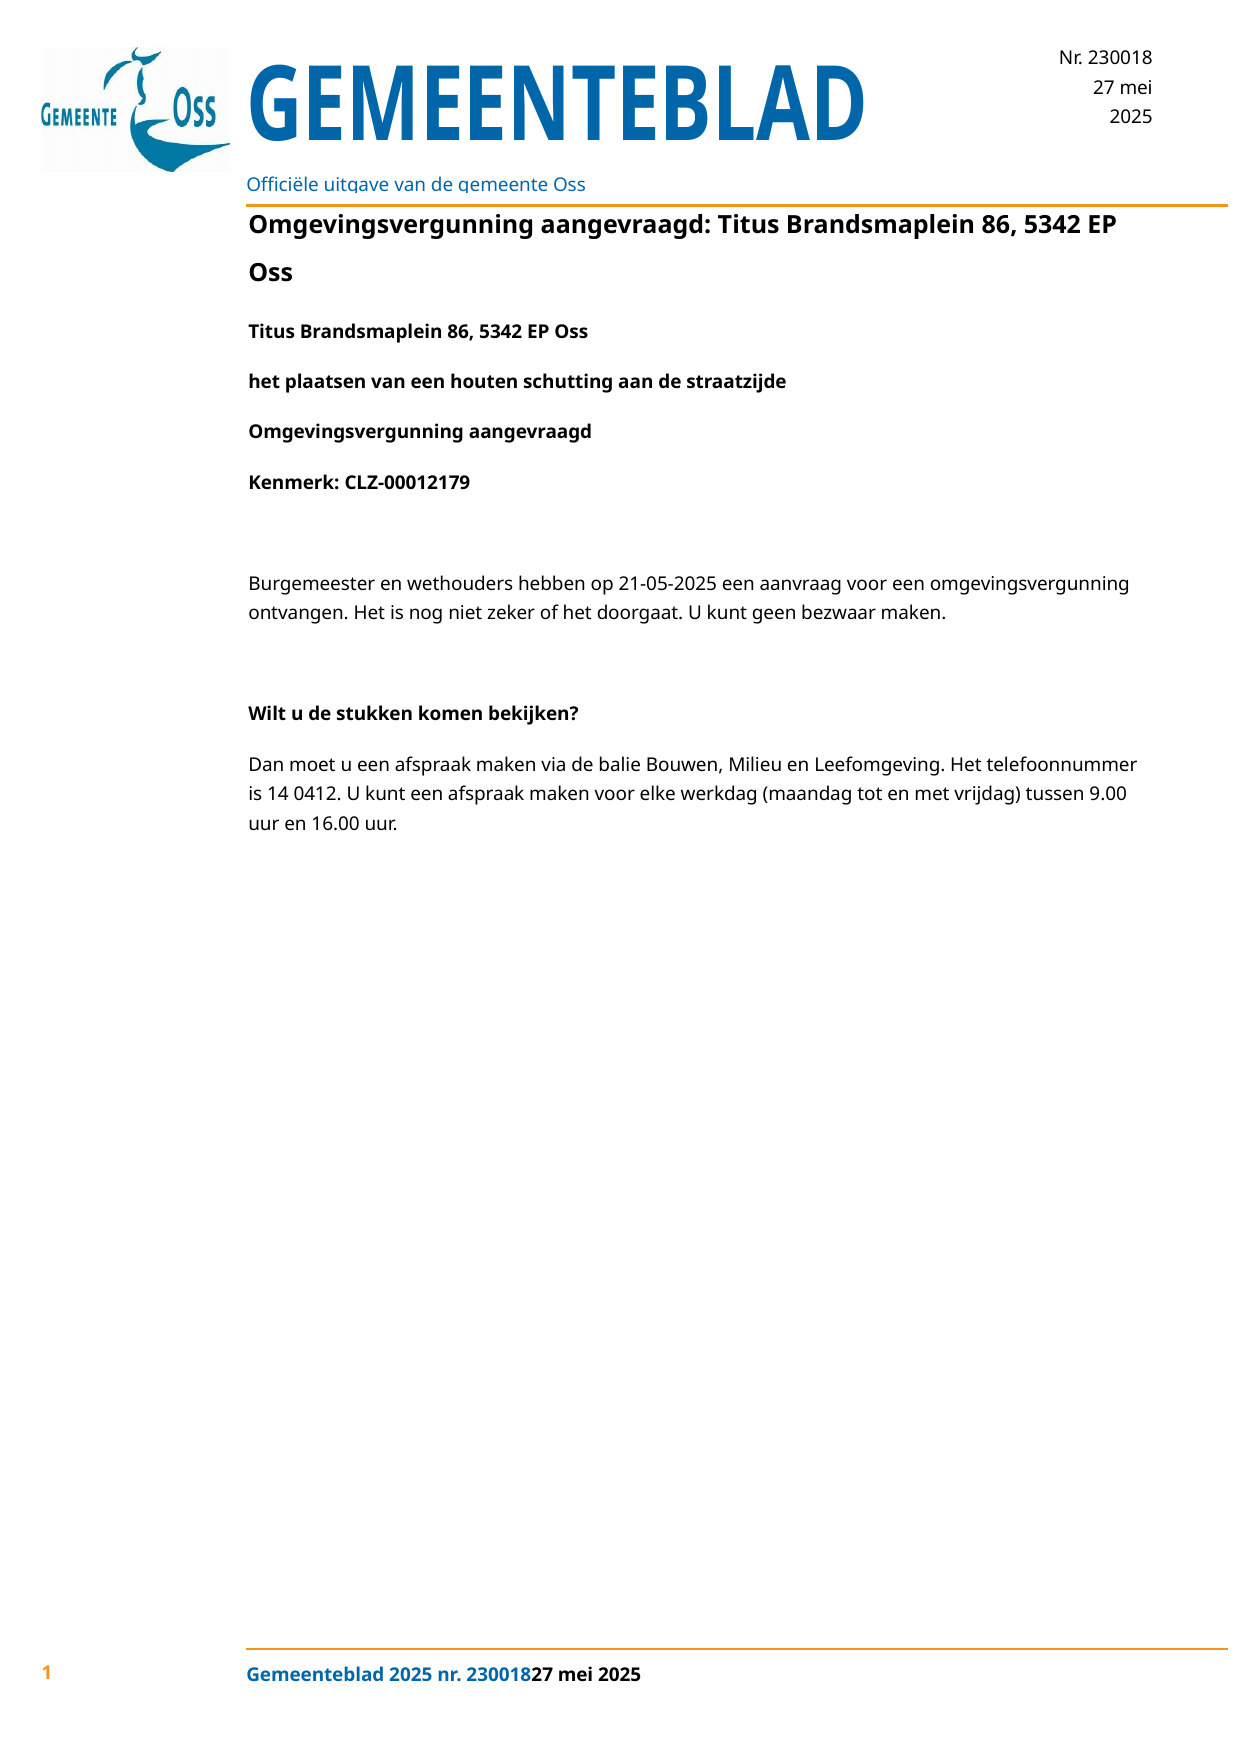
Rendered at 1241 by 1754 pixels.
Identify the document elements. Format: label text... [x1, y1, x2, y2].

text het plaatsen van een houten schutting aan de straatzijde [248, 368, 1152, 394]
text Kenmerk: CLZ-00012179 [248, 469, 1152, 495]
text Wilt u de stukken komen bekijken? [248, 700, 1152, 726]
picture [41, 47, 231, 172]
text Omgevingsvergunning aangevraagd: Titus Brandsmaplein 86, 5342 EP Oss [248, 207, 1152, 288]
text Titus Brandsmaplein 86, 5342 EP Oss [248, 318, 1152, 344]
text Burgemeester en wethouders hebben op 21-05-2025 een aanvraag voor een omgevingsvergunning ontvangen. Het is nog niet zeker of het doorgaat. U kunt geen bezwaar maken. [248, 570, 1152, 625]
text Dan moet u een afspraak maken via de balie Bouwen, Milieu en Leefomgeving. Het telefoonnummer is 14 0412. U kunt een afspraak maken voor elke werkdag (maandag tot en met vrijdag) tussen 9.00 uur en 16.00 uur. [248, 751, 1152, 836]
text Omgevingsvergunning aangevraagd [248, 419, 1152, 444]
